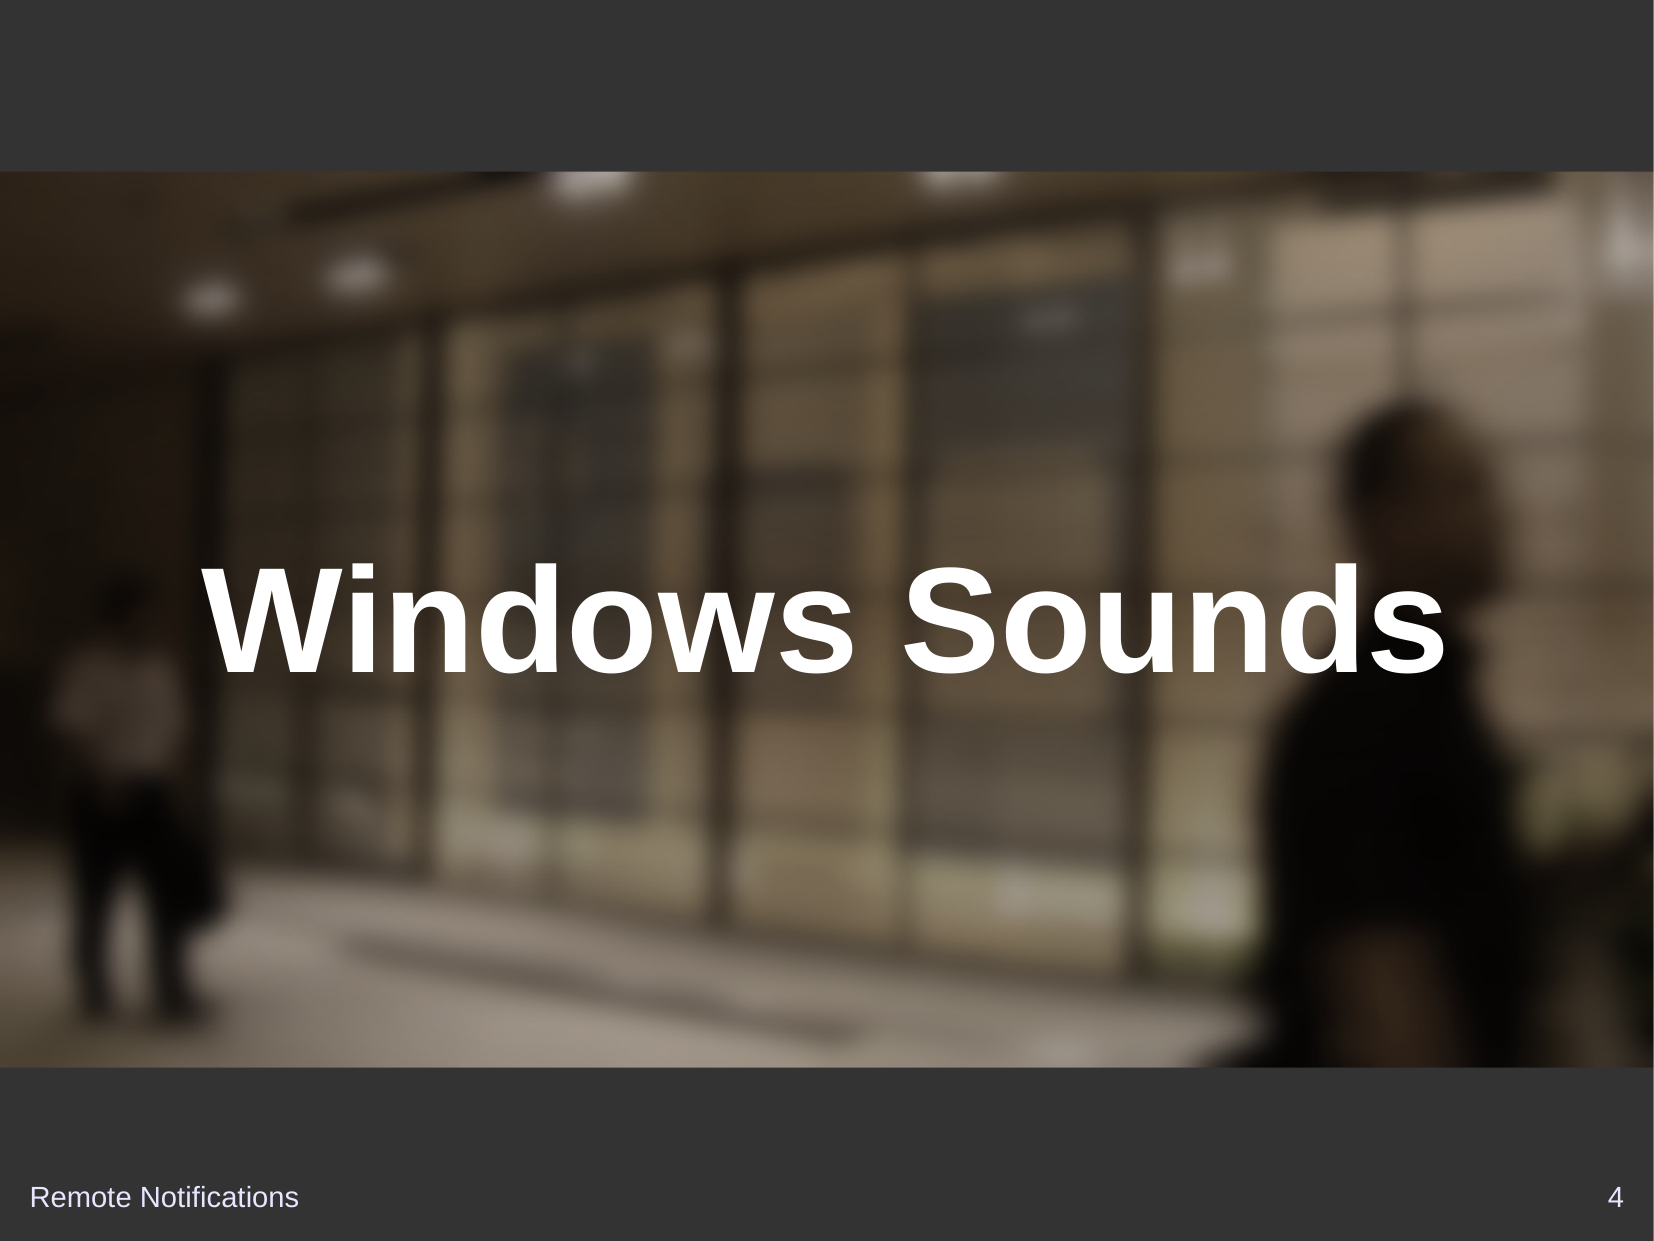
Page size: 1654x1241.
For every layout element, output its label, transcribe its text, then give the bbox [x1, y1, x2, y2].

title Windows Sounds [29, 206, 1625, 1034]
picture [0, 0, 1654, 1241]
